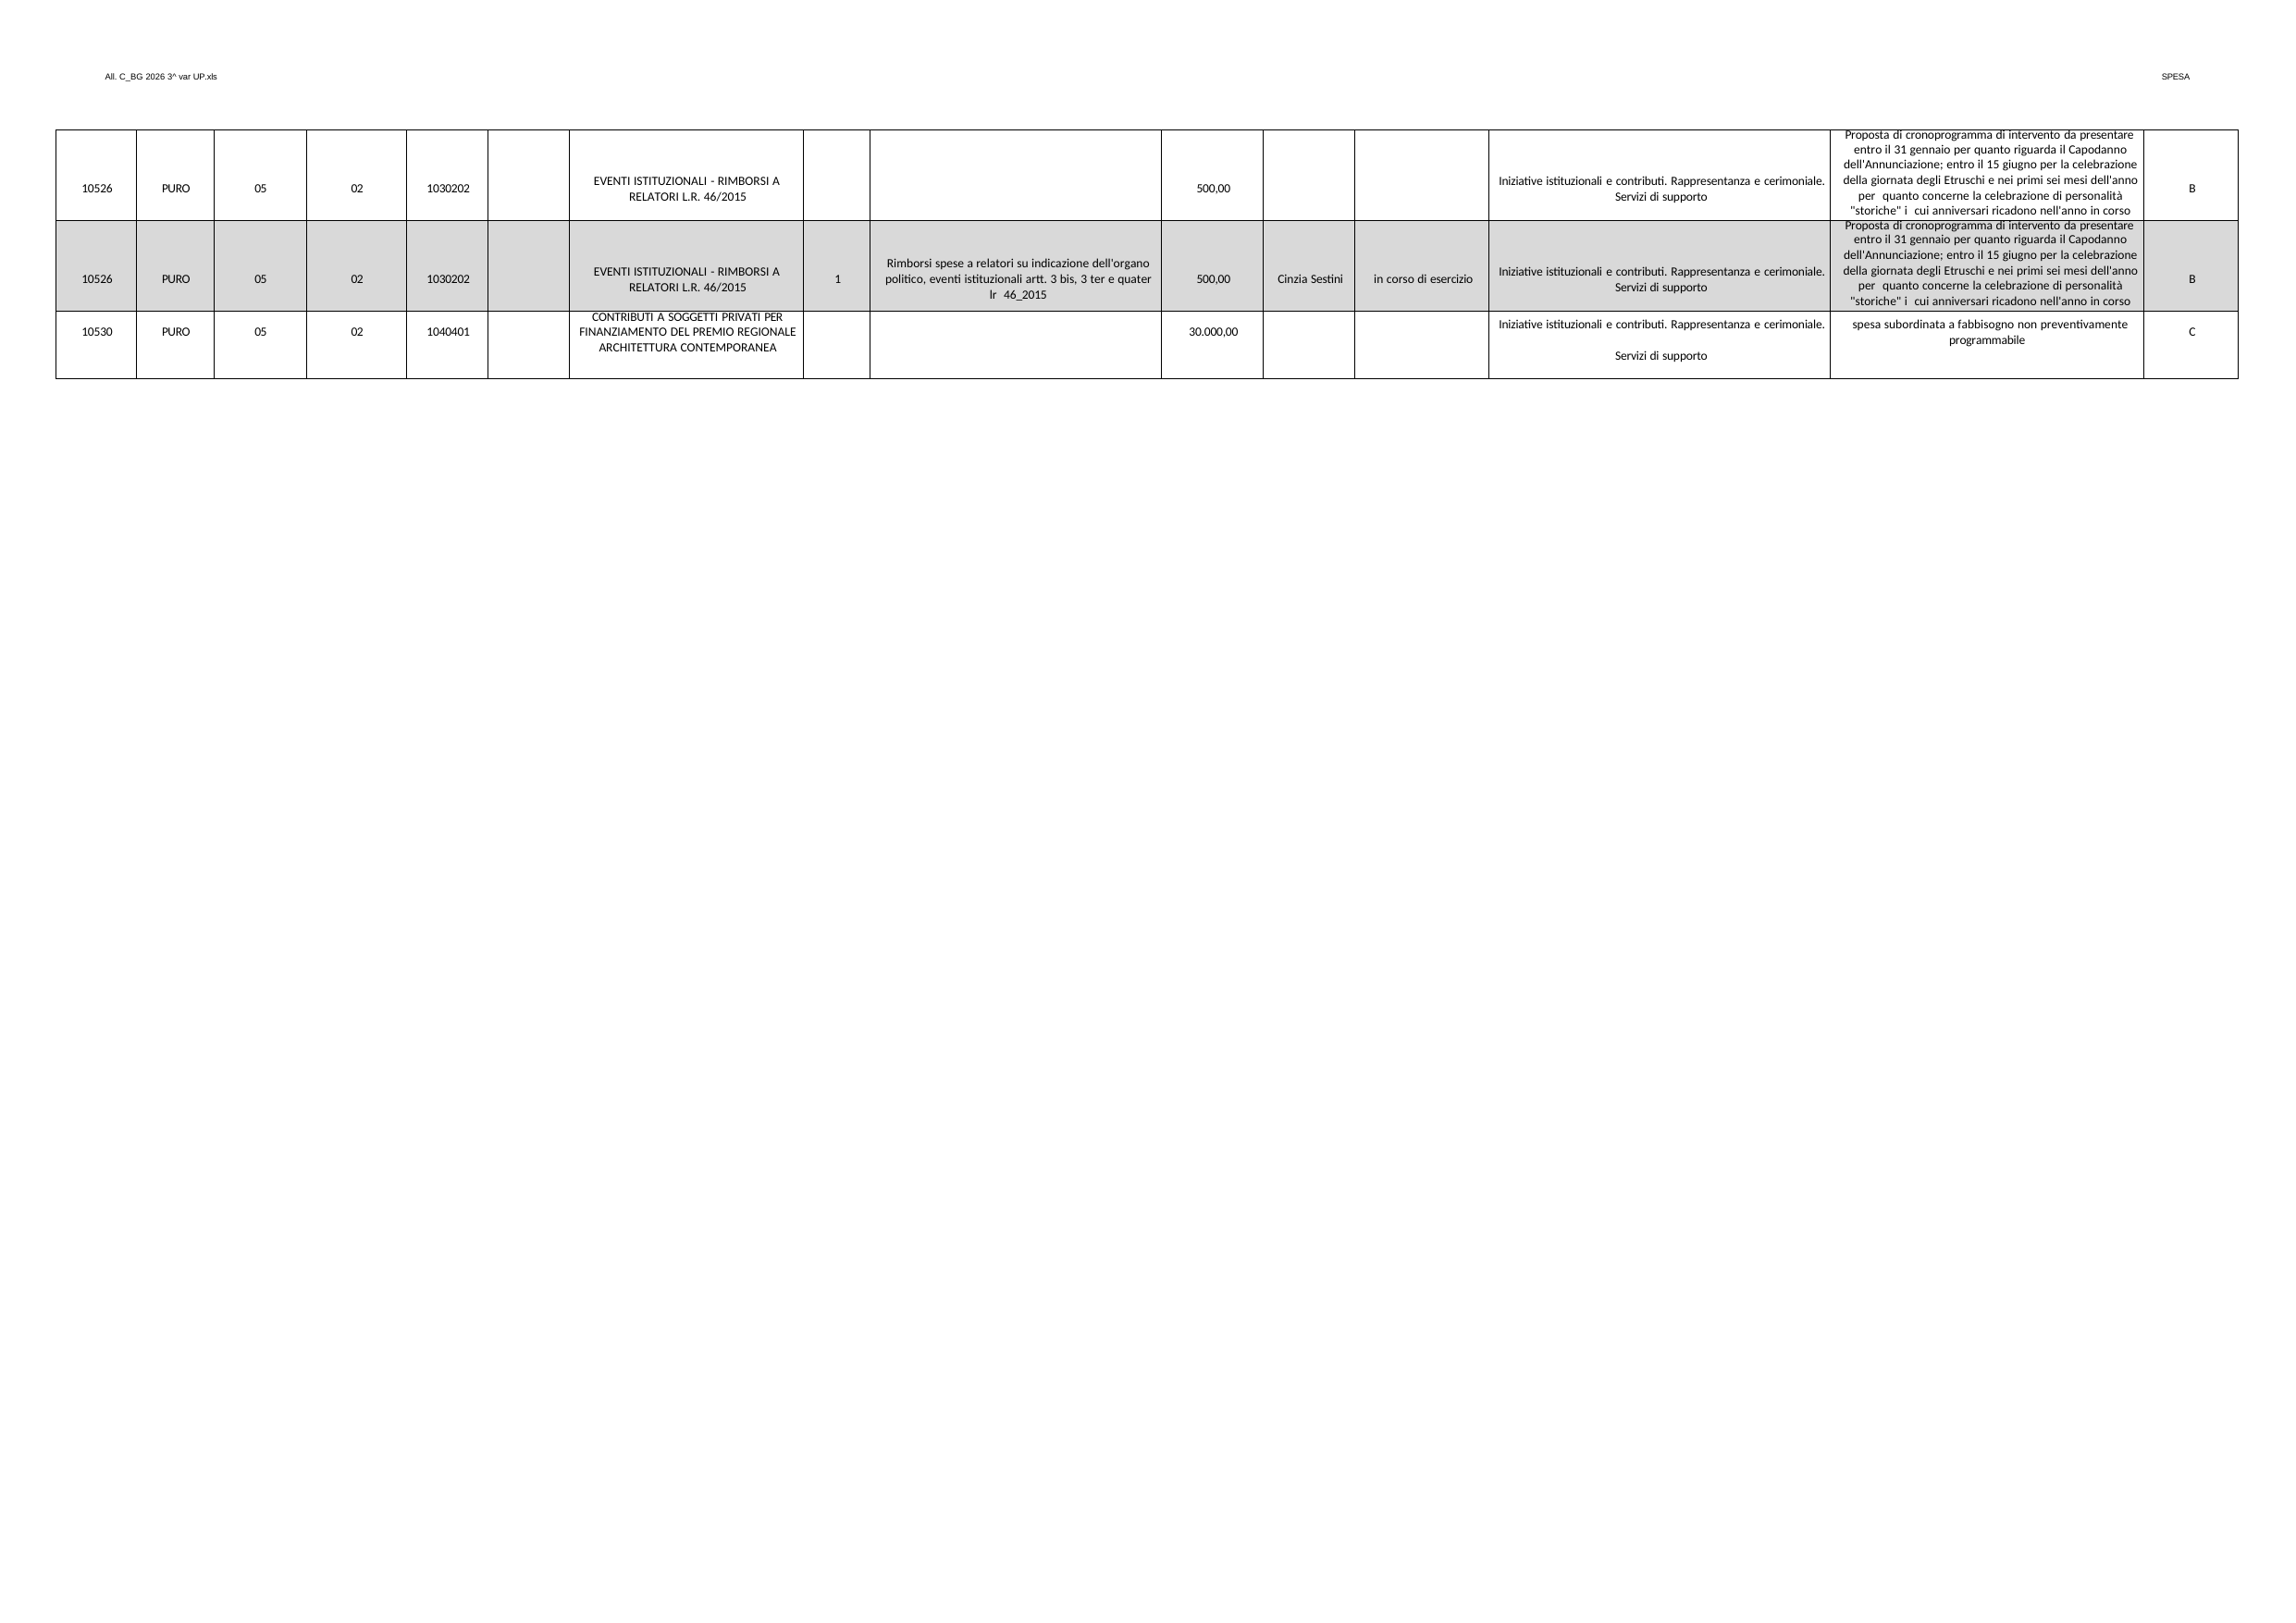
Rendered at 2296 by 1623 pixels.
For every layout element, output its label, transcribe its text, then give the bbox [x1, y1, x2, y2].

table_cell [488, 312, 569, 378]
table_cell 1040401 [407, 312, 488, 378]
table_cell 10526 [56, 221, 136, 311]
table_cell 1030202 [407, 130, 488, 220]
table_cell Proposta di cronoprogramma di intervento da presentare entro il 31 gennaio per quanto riguarda il Capodanno dell'Annunciazione; entro il 15 giugno per la celebrazione della giornata degli Etruschi e nei primi sei mesi dell'anno per quanto concerne la celebrazione di personalità "storiche" i cui anniversari ricadono nell'anno in corso [1831, 130, 2143, 220]
table_cell 05 [215, 221, 306, 311]
table_cell Proposta di cronoprogramma di intervento da presentare entro il 31 gennaio per quanto riguarda il Capodanno dell'Annunciazione; entro il 15 giugno per la celebrazione della giornata degli Etruschi e nei primi sei mesi dell'anno per quanto concerne la celebrazione di personalità "storiche" i cui anniversari ricadono nell'anno in corso [1831, 221, 2143, 311]
table_cell PURO [137, 312, 214, 378]
table_cell 500,00 [1162, 130, 1263, 220]
table_cell 05 [215, 312, 306, 378]
table_cell [488, 221, 569, 311]
table_cell C [2144, 312, 2238, 378]
table_cell 02 [307, 312, 406, 378]
table_cell B [2144, 130, 2238, 220]
table_cell B [2144, 221, 2238, 311]
table_cell CONTRIBUTI A SOGGETTI PRIVATI PER FINANZIAMENTO DEL PREMIO REGIONALE ARCHITETTURA CONTEMPORANEA [570, 312, 803, 378]
table_cell Iniziative istituzionali e contributi. Rappresentanza e cerimoniale. Servizi di supporto [1489, 130, 1830, 220]
table_cell [1355, 130, 1488, 220]
table_cell 1030202 [407, 221, 488, 311]
table_cell [488, 130, 569, 220]
table_cell 02 [307, 130, 406, 220]
table_cell Iniziative istituzionali e contributi. Rappresentanza e cerimoniale. Servizi di supporto [1489, 312, 1830, 378]
table_cell [1264, 312, 1354, 378]
table_cell 10530 [56, 312, 136, 378]
table_cell in corso di esercizio [1355, 221, 1488, 311]
table_cell Cinzia Sestini [1264, 221, 1354, 311]
table_cell EVENTI ISTITUZIONALI - RIMBORSI A RELATORI L.R. 46/2015 [570, 221, 803, 311]
table_cell Rimborsi spese a relatori su indicazione dell'organo politico, eventi istituzionali artt. 3 bis, 3 ter e quater lr 46_2015 [870, 221, 1161, 311]
table_cell spesa subordinata a fabbisogno non preventivamente programmabile [1831, 312, 2143, 378]
table_cell 02 [307, 221, 406, 311]
table_cell 30.000,00 [1162, 312, 1263, 378]
table_cell 10526 [56, 130, 136, 220]
table_cell [870, 312, 1161, 378]
table_cell 500,00 [1162, 221, 1263, 311]
table_cell Iniziative istituzionali e contributi. Rappresentanza e cerimoniale. Servizi di supporto [1489, 221, 1830, 311]
table_cell PURO [137, 221, 214, 311]
table_cell [870, 130, 1161, 220]
table_cell [1355, 312, 1488, 378]
table_cell [804, 312, 870, 378]
table_cell [804, 130, 870, 220]
table_cell 1 [804, 221, 870, 311]
table_cell PURO [137, 130, 214, 220]
table_cell 05 [215, 130, 306, 220]
table_cell [1264, 130, 1354, 220]
table_cell EVENTI ISTITUZIONALI - RIMBORSI A RELATORI L.R. 46/2015 [570, 130, 803, 220]
